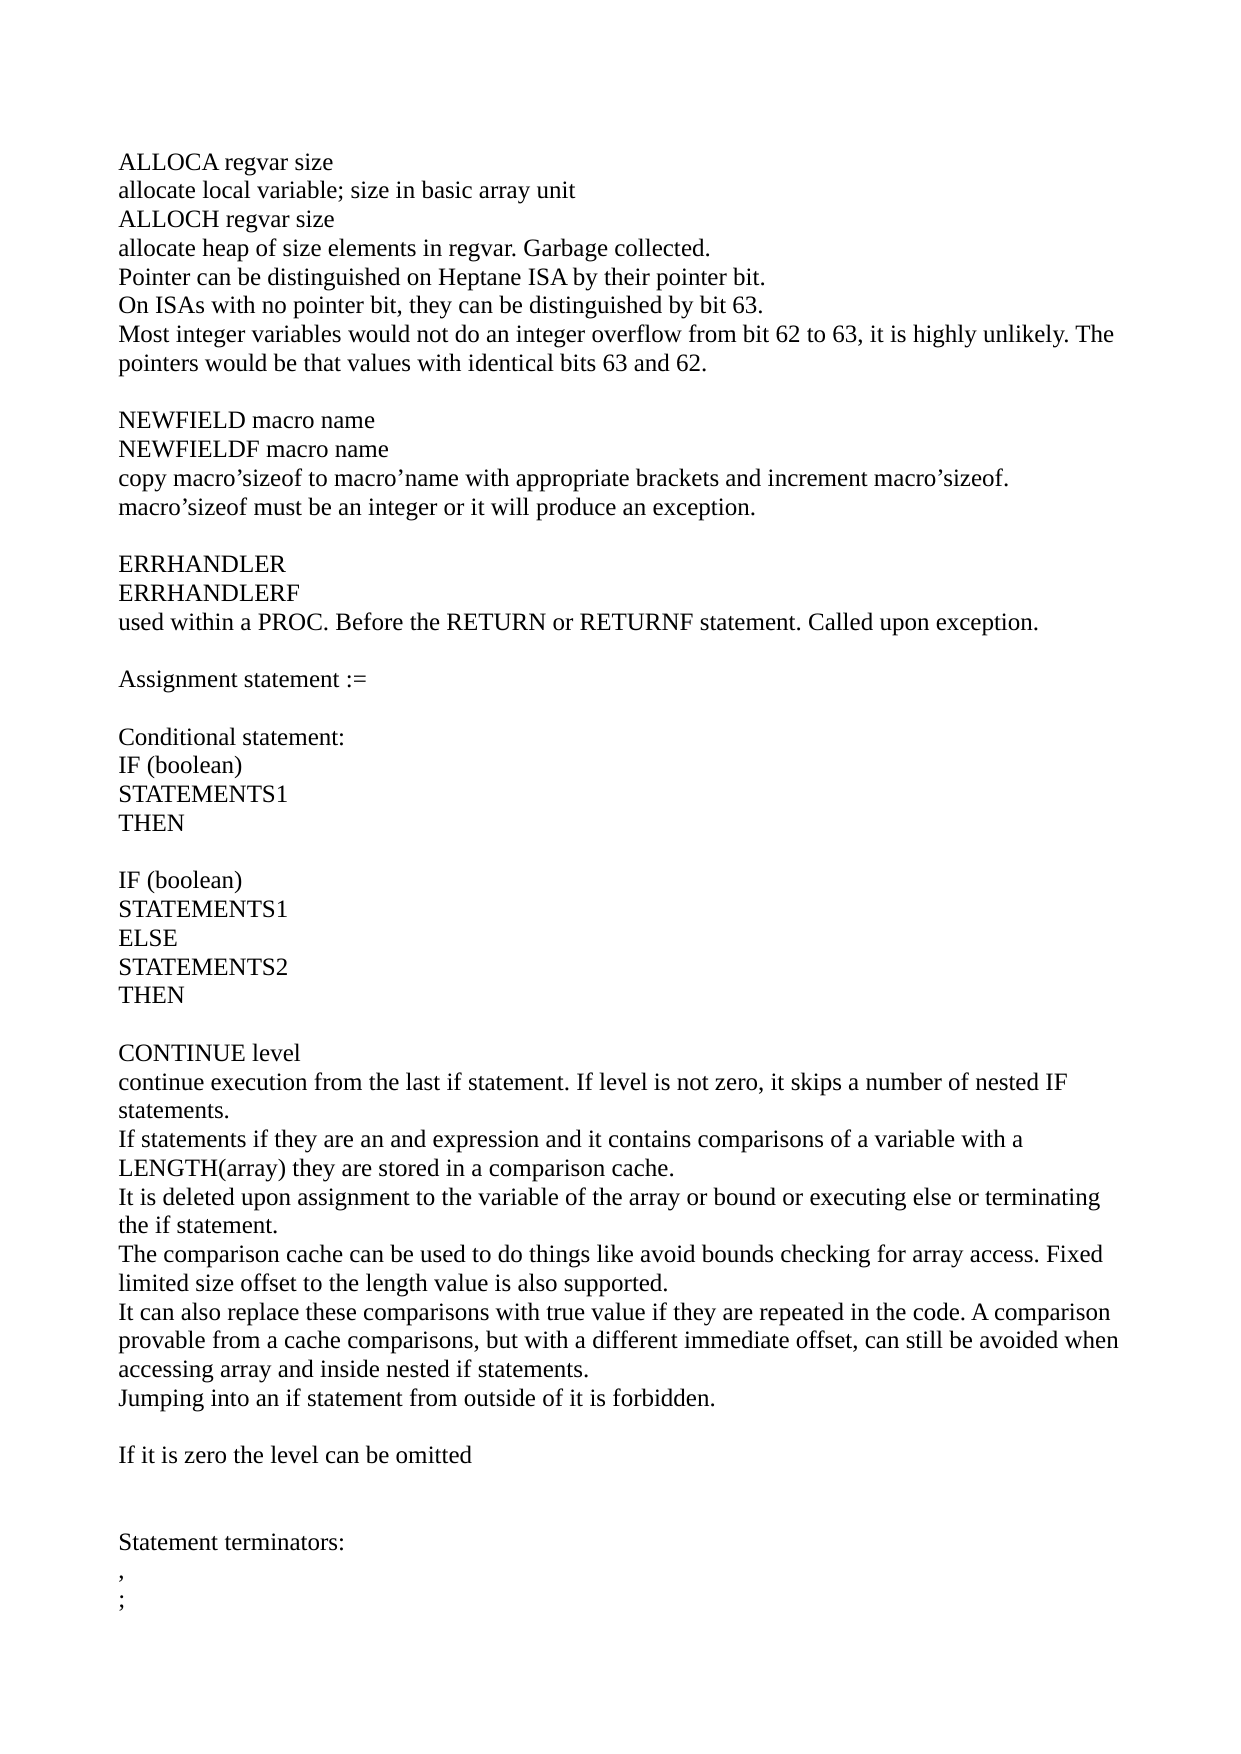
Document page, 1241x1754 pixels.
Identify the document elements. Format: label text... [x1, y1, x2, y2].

text Assignment statement := [118, 664, 1122, 693]
text used within a PROC. Before the RETURN or RETURNF statement. Called upon exception. [118, 607, 1122, 636]
text macro’sizeof must be an integer or it will produce an exception. [118, 492, 1122, 521]
text IF (boolean) [118, 751, 1122, 779]
text IF (boolean) [118, 866, 1122, 894]
text ELSE [118, 923, 1122, 952]
text STATEMENTS1 [118, 779, 1122, 808]
text CONTINUE level [118, 1038, 1122, 1067]
text On ISAs with no pointer bit, they can be distinguished by bit 63. [118, 291, 1122, 319]
text NEWFIELDF macro name [118, 434, 1122, 463]
text , [118, 1556, 1122, 1584]
text allocate local variable; size in basic array unit [118, 176, 1122, 204]
text THEN [118, 981, 1122, 1009]
text THEN [118, 808, 1122, 837]
text Pointer can be distinguished on Heptane ISA by their pointer bit. [118, 262, 1122, 291]
text Statement terminators: [118, 1527, 1122, 1556]
text The comparison cache can be used to do things like avoid bounds checking for array access. Fixed limited size offset to the length value is also supported. [118, 1239, 1122, 1297]
text It can also replace these comparisons with true value if they are repeated in the code. A comparison provable from a cache comparisons, but with a different immediate offset, can still be avoided when accessing array and inside nested if statements. [118, 1297, 1122, 1383]
text ERRHANDLER [118, 549, 1122, 578]
text Most integer variables would not do an integer overflow from bit 62 to 63, it is highly unlikely. The pointers would be that values with identical bits 63 and 62. [118, 319, 1122, 377]
text ; [118, 1584, 1122, 1613]
text If it is zero the level can be omitted [118, 1441, 1122, 1469]
text ALLOCA regvar size [118, 147, 1122, 176]
text ALLOCH regvar size [118, 204, 1122, 233]
text Jumping into an if statement from outside of it is forbidden. [118, 1383, 1122, 1412]
text NEWFIELD macro name [118, 406, 1122, 434]
text ERRHANDLERF [118, 578, 1122, 607]
text Conditional statement: [118, 722, 1122, 751]
text STATEMENTS2 [118, 952, 1122, 981]
text It is deleted upon assignment to the variable of the array or bound or executing else or terminating the if statement. [118, 1182, 1122, 1239]
text allocate heap of size elements in regvar. Garbage collected. [118, 233, 1122, 262]
text If statements if they are an and expression and it contains comparisons of a variable with a LENGTH(array) they are stored in a comparison cache. [118, 1124, 1122, 1182]
text copy macro’sizeof to macro’name with appropriate brackets and increment macro’sizeof. [118, 463, 1122, 492]
text continue execution from the last if statement. If level is not zero, it skips a number of nested IF statements. [118, 1067, 1122, 1124]
text STATEMENTS1 [118, 894, 1122, 923]
